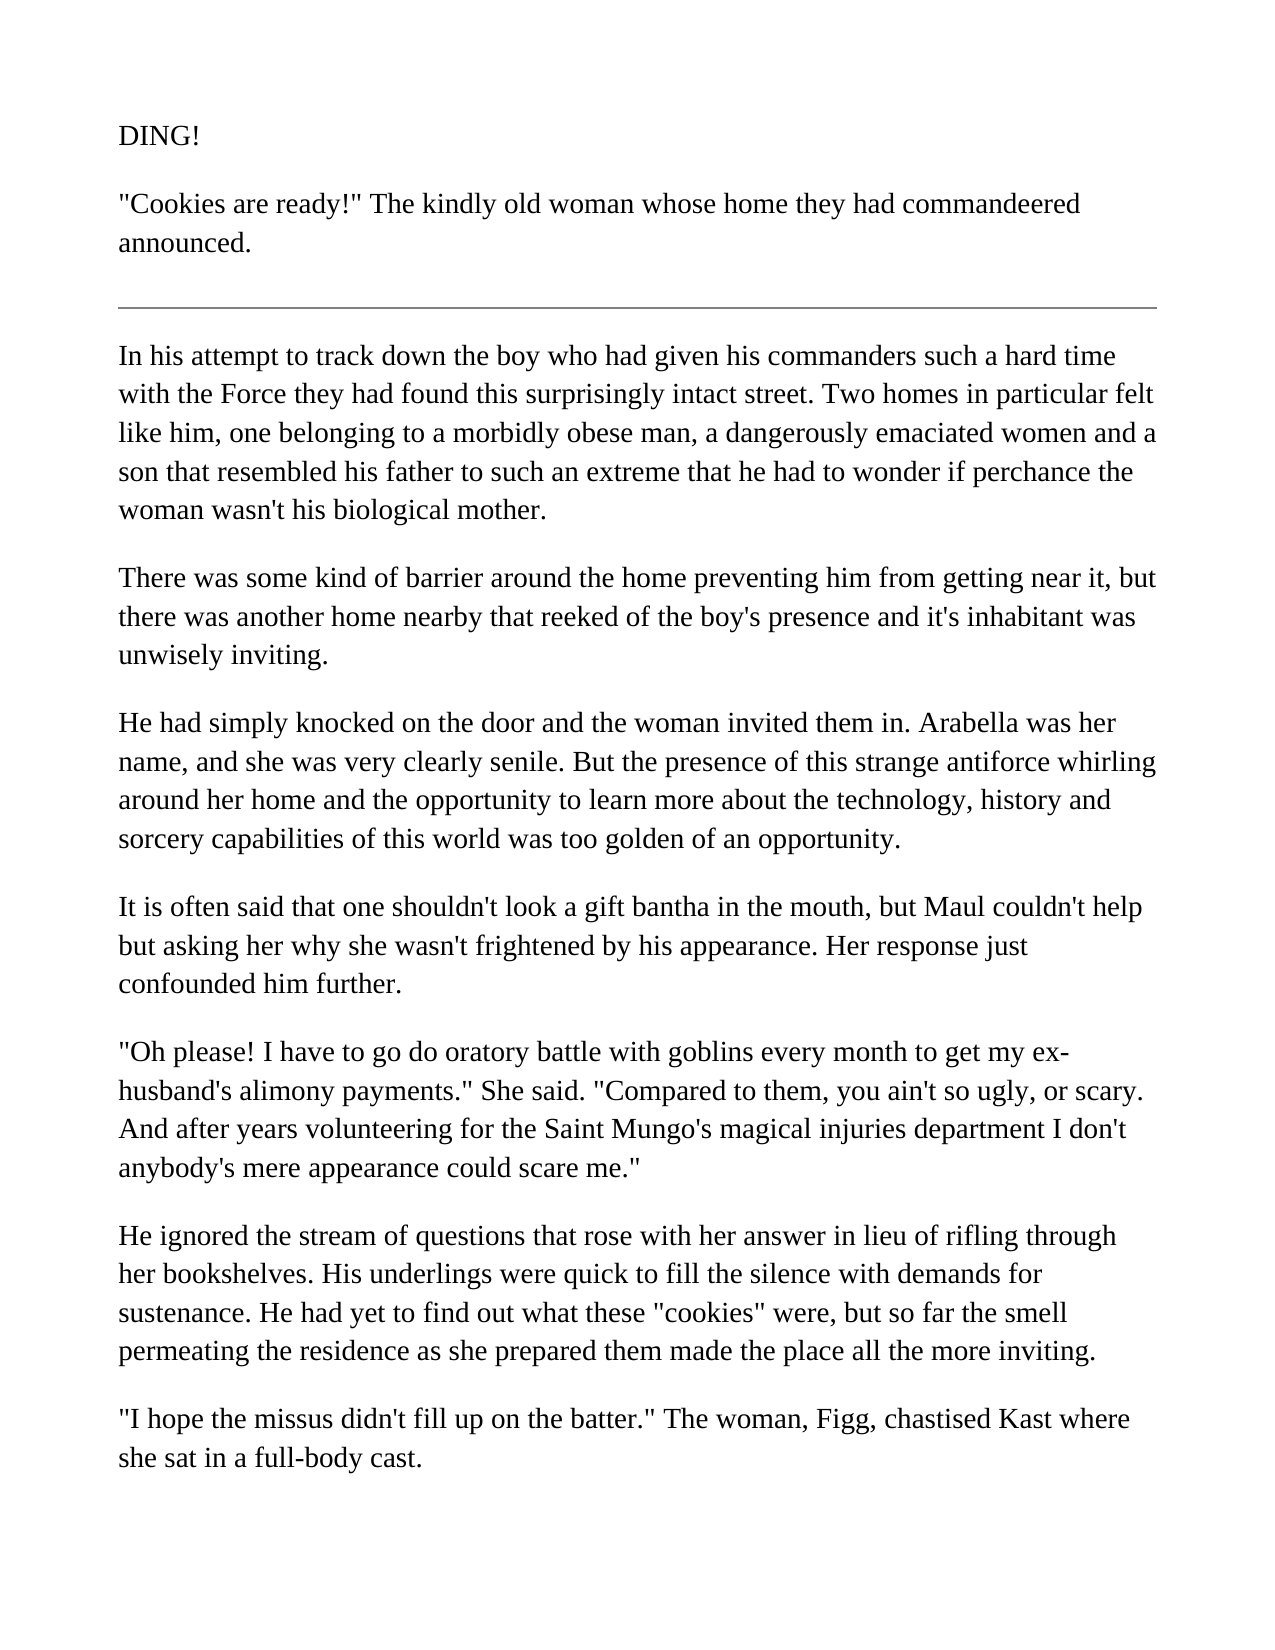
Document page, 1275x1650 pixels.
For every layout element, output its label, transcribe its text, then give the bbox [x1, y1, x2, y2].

text "Cookies are ready!" The kindly old woman whose home they had commandeered announced. [118, 186, 1157, 258]
text DING! [118, 118, 1157, 152]
text "Oh please! I have to go do oratory battle with goblins every month to get my ex-husband's alimony payments." She said. "Compared to them, you ain't so ugly, or scary. And after years volunteering for the Saint Mungo's magical injuries department I don't anybody's mere appearance could scare me." [118, 1034, 1157, 1183]
text He had simply knocked on the door and the woman invited them in. Arabella was her name, and she was very clearly senile. But the presence of this strange antiforce whirling around her home and the opportunity to learn more about the technology, history and sorcery capabilities of this world was too golden of an opportunity. [118, 705, 1157, 854]
text He ignored the stream of questions that rose with her answer in lieu of rifling through her bookshelves. His underlings were quick to fill the silence with demands for sustenance. He had yet to find out what these "cookies" were, but so far the smell permeating the residence as she prepared them made the place all the more inviting. [118, 1218, 1157, 1367]
text It is often said that one shouldn't look a gift bantha in the mouth, but Maul couldn't help but asking her why she wasn't frightened by his appearance. Her response just confounded him further. [118, 889, 1157, 1000]
text There was some kind of barrier around the home preventing him from getting near it, but there was another home nearby that reeked of the boy's presence and it's inhabitant was unwisely inviting. [118, 560, 1157, 671]
text In his attempt to track down the boy who had given his commanders such a hard time with the Force they had found this surprisingly intact street. Two homes in particular felt like him, one belonging to a morbidly obese man, a dangerously emaciated women and a son that resembled his father to such an extreme that he had to wonder if perchance the woman wasn't his biological mother. [118, 338, 1157, 526]
text "I hope the missus didn't fill up on the batter." The woman, Figg, chastised Kast where she sat in a full-body cast. [118, 1401, 1157, 1473]
